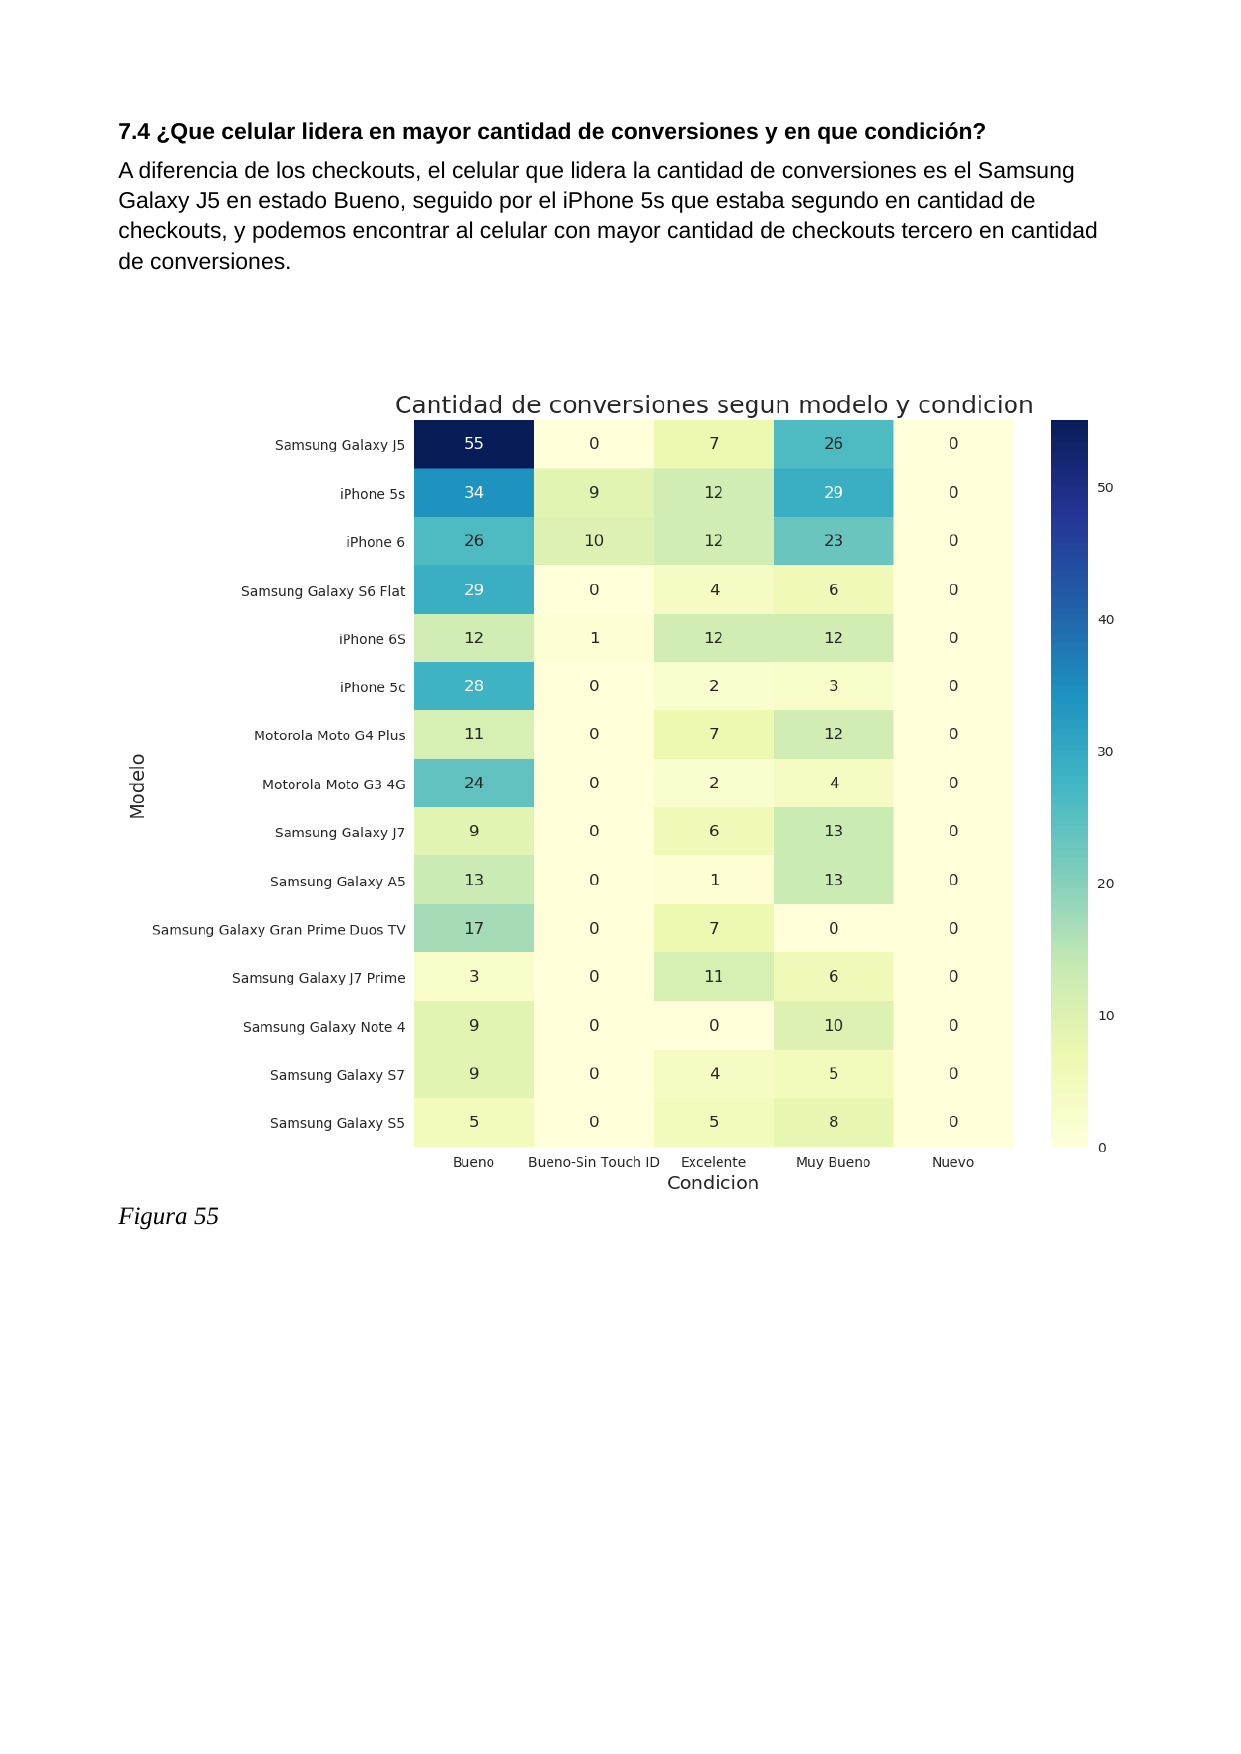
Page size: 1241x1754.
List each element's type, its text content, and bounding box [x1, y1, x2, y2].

subtitle 7.4 ¿Que celular lidera en mayor cantidad de conversiones y en que condición? [118, 118, 1122, 144]
text Figura 55 [118, 1201, 1122, 1230]
text A diferencia de los checkouts, el celular que lidera la cantidad de conversiones es el Samsung Galaxy J5 en estado Bueno, seguido por el iPhone 5s que estaba segundo en cantidad de checkouts, y podemos encontrar al celular con mayor cantidad de checkouts tercero en cantidad de conversiones. [118, 157, 1122, 274]
picture [118, 386, 1123, 1201]
